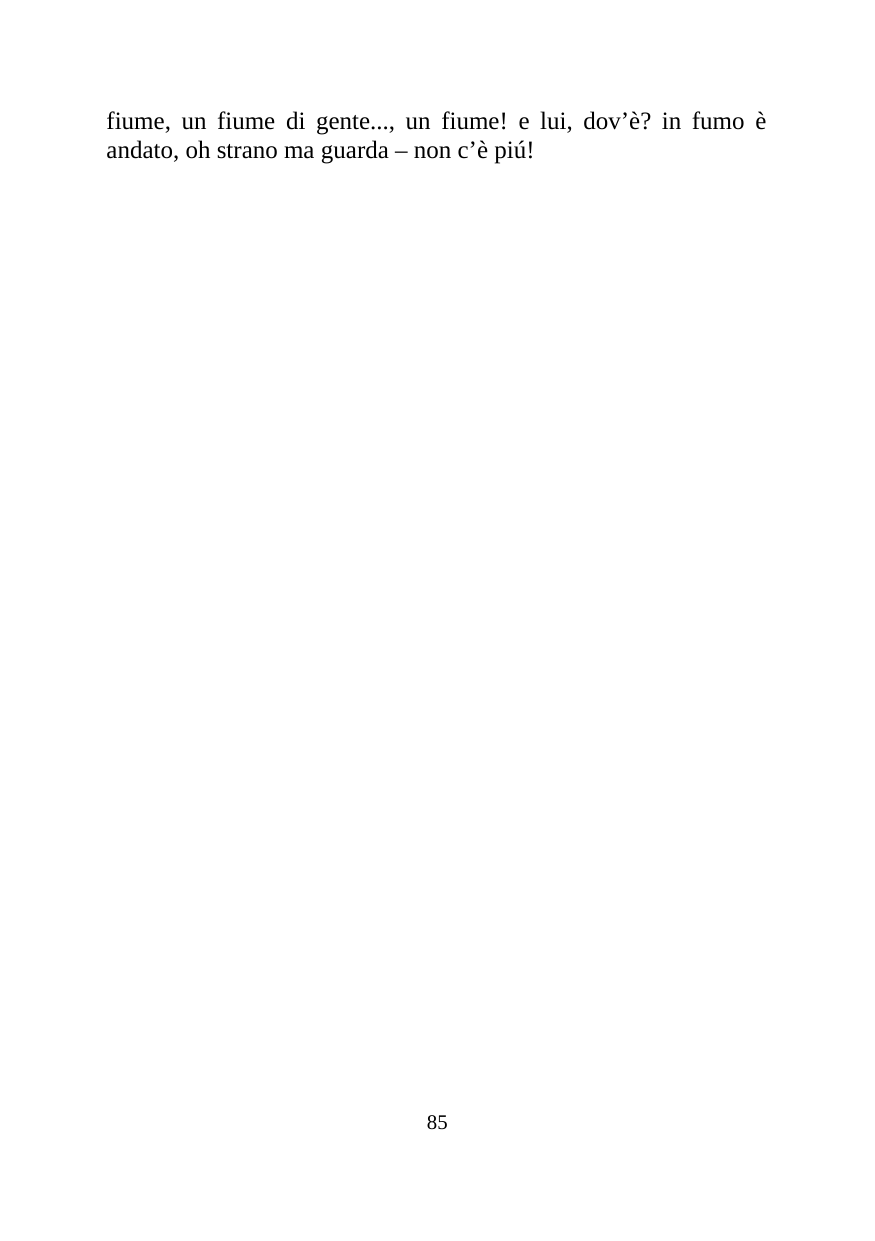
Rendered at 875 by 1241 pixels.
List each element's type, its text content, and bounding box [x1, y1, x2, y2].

text fiume, un fiume di gente..., un fiume! e lui, dov’è? in fumo è andato, oh strano ma guarda – non c’è piú! [106, 106, 768, 164]
